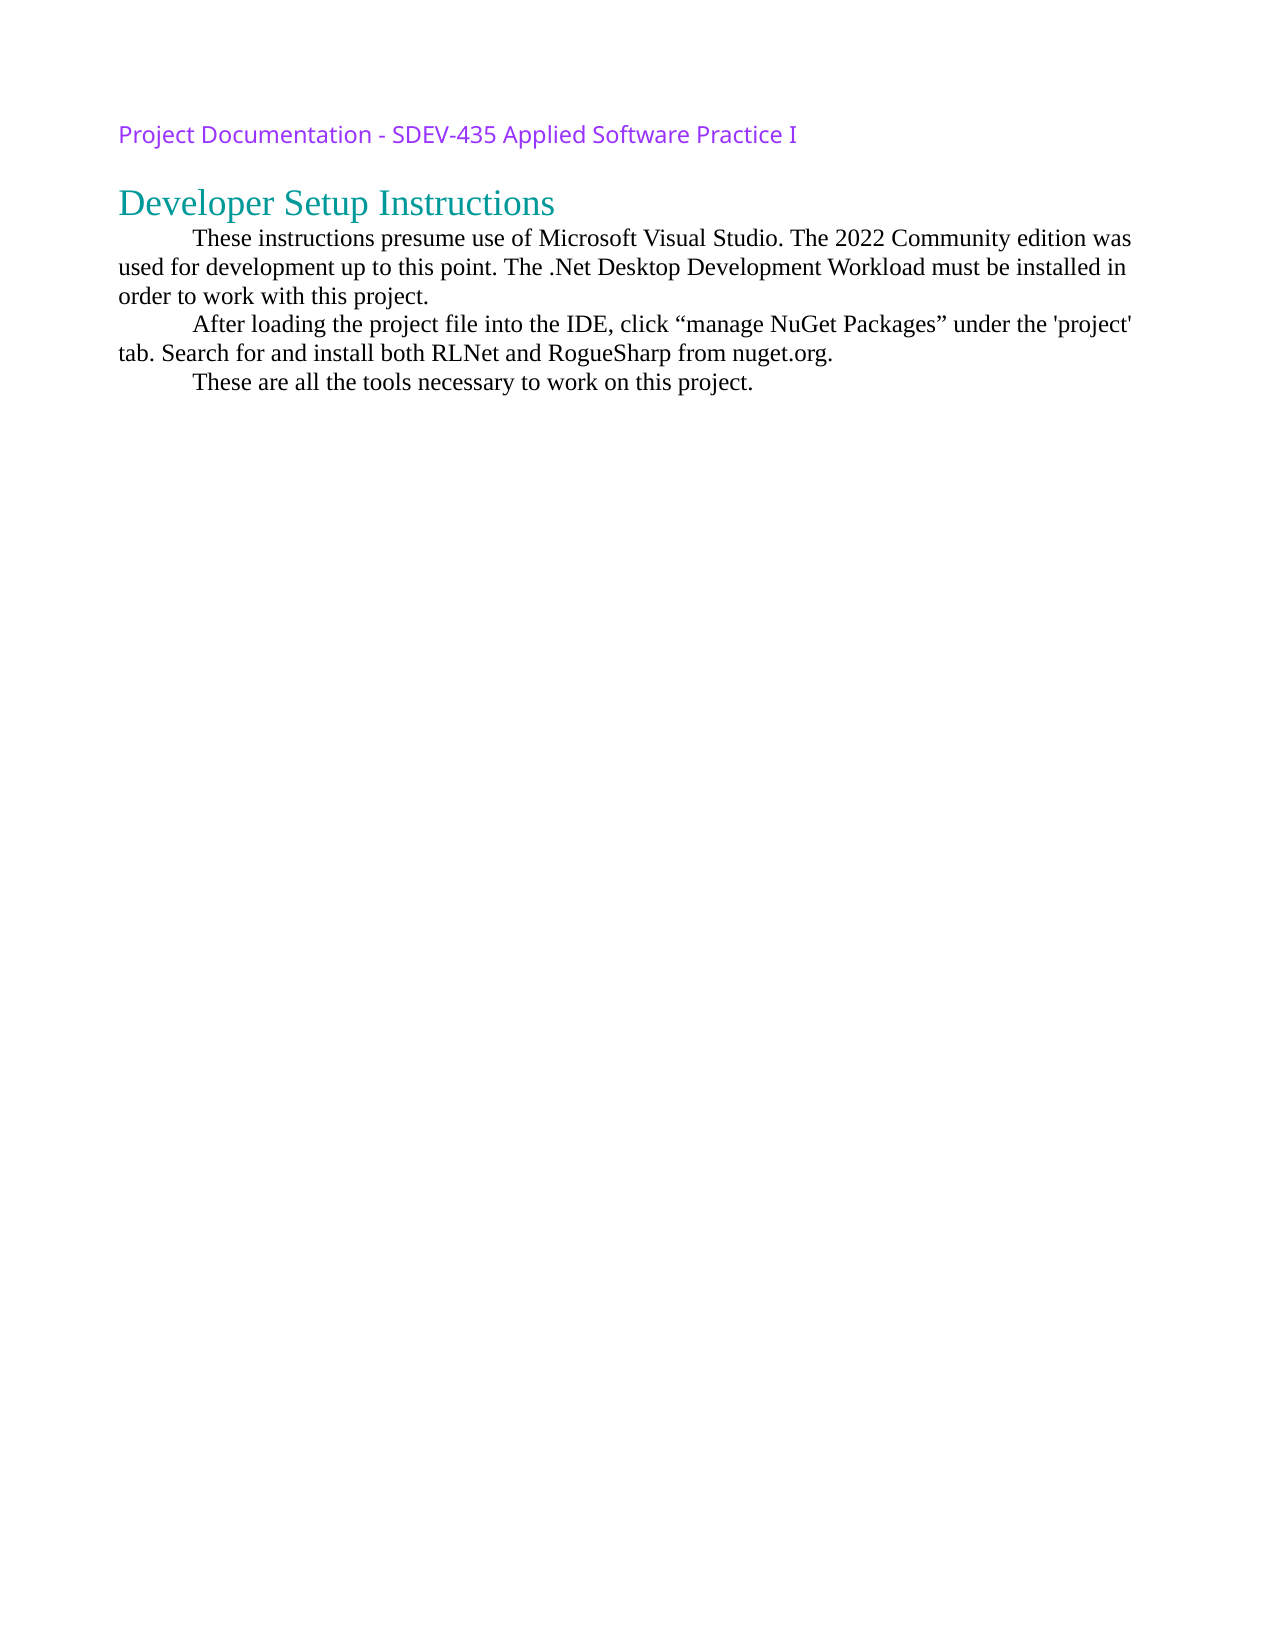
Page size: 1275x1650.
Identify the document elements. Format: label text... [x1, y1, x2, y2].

text These instructions presume use of Microsoft Visual Studio. The 2022 Community edition was used for development up to this point. The .Net Desktop Development Workload must be installed in order to work with this project. [118, 223, 1157, 309]
text Developer Setup Instructions [118, 180, 1157, 223]
text These are all the tools necessary to work on this project. [118, 367, 1157, 396]
text After loading the project file into the IDE, click “manage NuGet Packages” under the 'project' tab. Search for and install both RLNet and RogueSharp from nuget.org. [118, 309, 1157, 367]
